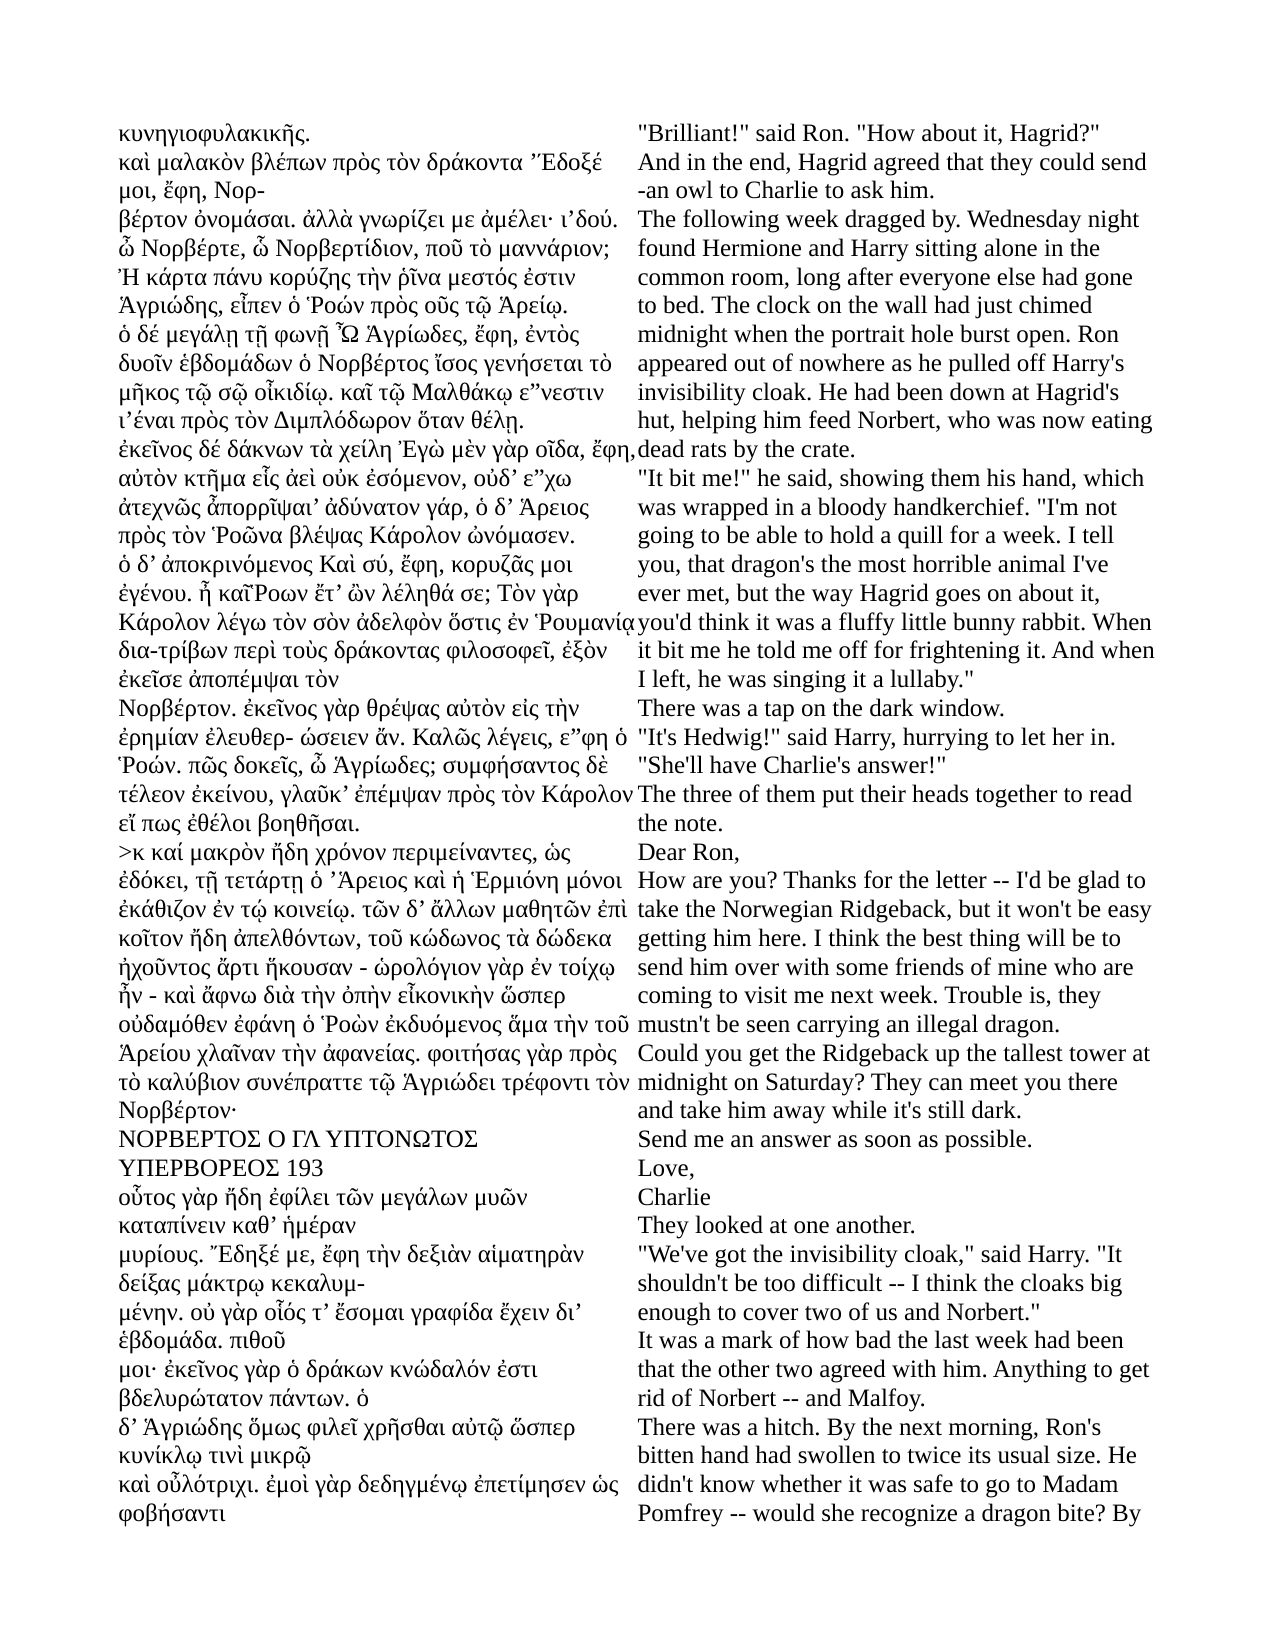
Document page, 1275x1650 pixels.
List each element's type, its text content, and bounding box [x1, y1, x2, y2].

table_cell "Brilliant!" said Ron. "How about it, Hagrid?" And in the end, Hagrid agreed that they could send -an owl to Charlie to ask him. The following week dragged by. Wednesday night found Hermione and Harry sitting alone in the common room, long after everyone else had gone to bed. The clock on the wall had just chimed midnight when the portrait hole burst open. Ron appeared out of nowhere as he pulled off Harry's invisibility cloak. He had been down at Hagrid's hut, helping him feed Norbert, who was now eating dead rats by the crate. "It bit me!" he said, showing them his hand, which was wrapped in a bloody handkerchief. "I'm not going to be able to hold a quill for a week. I tell you, that dragon's the most horrible animal I've ever met, but the way Hagrid goes on about it, you'd think it was a fluffy little bunny rabbit. When it bit me he told me off for frightening it. And when I left, he was singing it a lullaby." There was a tap on the dark window. "It's Hedwig!" said Harry, hurrying to let her in. "She'll have Charlie's answer!" The three of them put their heads together to read the note. Dear Ron, How are you? Thanks for the letter -- I'd be glad to take the Norwegian Ridgeback, but it won't be easy getting him here. I think the best thing will be to send him over with some friends of mine who are coming to visit me next week. Trouble is, they mustn't be seen carrying an illegal dragon. Could you get the Ridgeback up the tallest tower at midnight on Saturday? They can meet you there and take him away while it's still dark. Send me an answer as soon as possible. Love, Charlie They looked at one another. "We've got the invisibility cloak," said Harry. "It shouldn't be too difficult -- I think the cloaks big enough to cover two of us and Norbert." It was a mark of how bad the last week had been that the other two agreed with him. Anything to get rid of Norbert -- and Malfoy. There was a hitch. By the next morning, Ron's bitten hand had swollen to twice its usual size. He didn't know whether it was safe to go to Madam Pomfrey -- would she recognize a dragon bite? By [637, 118, 1157, 1527]
table_cell κυνηγιοφυλακικῆς. καὶ μαλακὸν βλέπων πρὸς τὸν δράκοντα ’Έδοξέ μοι, ἔφη, Νορ- βέρτον ὀνομάσαι. ἀλλὰ γνωρίζει με ἀμέλει· ι’δού. ὦ Νορβέρτε, ὧ Νορβερτίδιον, ποῦ τὸ μαννάριον; Ἠ κάρτα πάνυ κορύζης τὴν ῥῖνα μεστός ἐστιν Ἁγριώδης, εἶπεν ὁ Ῥοών πρὸς οῦς τῷ Ἁρείῳ. ὁ δέ μεγάλῃ τῇ φωνῇ Ὦ Ἁγρίωδες, ἔφη, ἐντὸς δυοῖν ἑβδομάδων ὁ Νορβέρτος ἴσος γενήσεται τὸ μῆκος τῷ σῷ οἶκιδίῳ. καῖ τῷ Μαλθάκῳ ε”νεστιν ι’έναι πρὸς τὸν Διμπλόδωρον ὅταν θέλῃ. ἐκεῖνος δέ δάκνων τὰ χείλη Ἐγὼ μὲν γὰρ οῖδα, ἔφη, αὐτὸν κτῆμα εἷς ἀεὶ οὐκ ἐσόμενον, οὐδ’ ε”χω ἀτεχνῶς ἆπορρῖψαι’ ἀδύνατον γάρ, ὁ δ’ Ἁρειος πρὸς τὸν Ῥοῶνα βλέψας Κάρολον ὠνόμασεν. ὁ δ’ ἀποκρινόμενος Καὶ σύ, ἔφη, κορυζᾶς μοι ἐγένου. ἦ καῖῬοων ἔτ’ ὢν λέληθά σε; Τὸν γὰρ Κάρολον λέγω τὸν σὸν ἀδελφὸν ὅστις ἐν Ῥουμανίᾳ δια-τρίβων περὶ τοὺς δράκοντας φιλοσοφεῖ, ἐξὸν ἐκεῖσε ἀποπέμψαι τὸν Νορβέρτον. ἐκεῖνος γὰρ θρέψας αὐτὸν εἰς τὴν ἐρημίαν ἐλευθερ- ώσειεν ἄν. Καλῶς λέγεις, ε”φη ὁ Ῥοών. πῶς δοκεῖς, ὦ Ἁγρίωδες; συμφήσαντος δὲ τέλεον ἐκείνου, γλαῦκ’ ἐπέμψαν πρὸς τὸν Κάρολον εἴ πως ἐθέλοι βοηθῆσαι. >κ καί μακρὸν ἤδη χρόνον περιμείναντες, ὡς ἐδόκει, τῇ τετάρτῃ ὁ ’Ἁρειος καὶ ἡ Ἑρμιόνη μόνοι ἐκάθιζον ἐν τῴ κοινείῳ. τῶν δ’ ἄλλων μαθητῶν ἐπὶ κοῖτον ἤδη ἀπελθόντων, τοῦ κώδωνος τὰ δώδεκα ἠχοῦντος ἄρτι ἥκουσαν - ὡρολόγιον γὰρ ἐν τοίχῳ ἦν - καὶ ἄφνω διὰ τὴν ὀπὴν εἶκονικὴν ὥσπερ οὐδαμόθεν ἐφάνη ὁ Ῥοὼν ἐκδυόμενος ἅμα τὴν τοῦ Ἁρείου χλαῖναν τὴν ἀφανείας. φοιτήσας γὰρ πρὸς τὸ καλύβιον συνέπραττε τῷ Ἁγριώδει τρέφοντι τὸν Νορβέρτον· ΝΟΡΒΕΡΤΟΣ Ο ΓΛ ΥΠΤΟΝΩΤΟΣ ΥΠΕΡΒΟΡΕΟΣ 193 οὗτος γὰρ ἤδη ἐφίλει τῶν μεγάλων μυῶν καταπίνειν καθ’ ἡμέραν μυρίους. Ἔδηξέ με, ἔφη τὴν δεξιὰν αἱματηρὰν δείξας μάκτρῳ κεκαλυμ- μένην. οὐ γὰρ οἷός τ’ ἔσομαι γραφίδα ἔχειν δι’ ἑβδομάδα. πιθοῦ μοι· ἐκεῖνος γὰρ ὁ δράκων κνώδαλόν ἐστι βδελυρώτατον πάντων. ὁ δ’ Ἁγριώδης ὅμως φιλεῖ χρῆσθαι αὐτῷ ὥσπερ κυνίκλῳ τινὶ μικρῷ καὶ οὖλότριχι. ἐμοὶ γὰρ δεδηγμένῳ ἐπετίμησεν ὡς φοβήσαντι [118, 118, 637, 1527]
